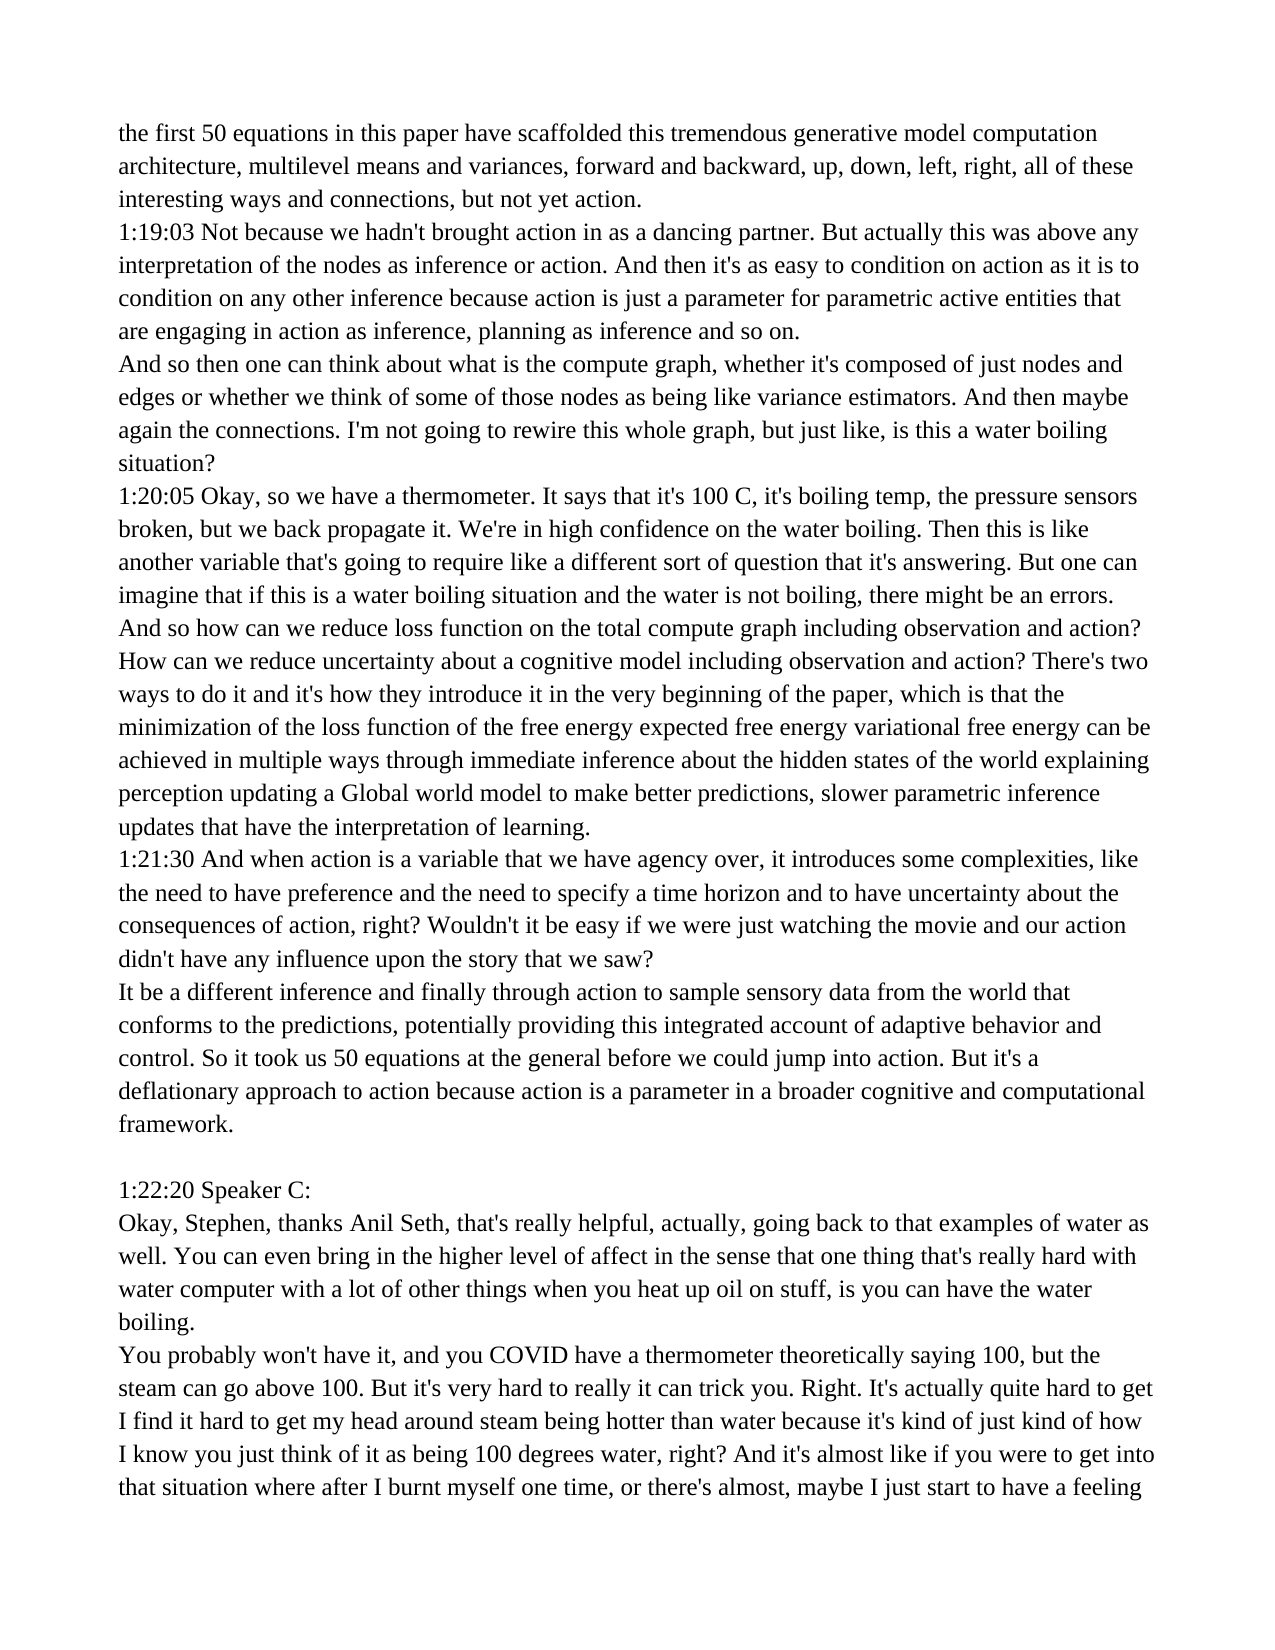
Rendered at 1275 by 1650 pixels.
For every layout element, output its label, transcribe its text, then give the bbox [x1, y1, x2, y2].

text It be a different inference and finally through action to sample sensory data from the world that conforms to the predictions, potentially providing this integrated account of adaptive behavior and control. So it took us 50 equations at the general before we could jump into action. But it's a deflationary approach to action because action is a parameter in a broader cognitive and computational framework. [118, 977, 1157, 1137]
text 1:19:03 Not because we hadn't brought action in as a dancing partner. But actually this was above any interpretation of the nodes as inference or action. And then it's as easy to condition on action as it is to condition on any other inference because action is just a parameter for parametric active entities that are engaging in action as inference, planning as inference and so on. [118, 217, 1157, 345]
text 1:21:30 And when action is a variable that we have agency over, it introduces some complexities, like the need to have preference and the need to specify a time horizon and to have uncertainty about the consequences of action, right? Wouldn't it be easy if we were just watching the movie and our action didn't have any influence upon the story that we saw? [118, 844, 1157, 972]
text And so then one can think about what is the compute graph, whether it's composed of just nodes and edges or whether we think of some of those nodes as being like variance estimators. And then maybe again the connections. I'm not going to rewire this whole graph, but just like, is this a water boiling situation? [118, 349, 1157, 477]
text And so how can we reduce loss function on the total compute graph including observation and action? How can we reduce uncertainty about a cognitive model including observation and action? There's two ways to do it and it's how they introduce it in the very beginning of the paper, which is that the minimization of the loss function of the free energy expected free energy variational free energy can be achieved in multiple ways through immediate inference about the hidden states of the world explaining perception updating a Global world model to make better predictions, slower parametric inference updates that have the interpretation of learning. [118, 613, 1157, 840]
text Okay, Stephen, thanks Anil Seth, that's really helpful, actually, going back to that examples of water as well. You can even bring in the higher level of affect in the sense that one thing that's really hard with water computer with a lot of other things when you heat up oil on stuff, is you can have the water boiling. [118, 1208, 1157, 1336]
text 1:20:05 Okay, so we have a thermometer. It says that it's 100 C, it's boiling temp, the pressure sensors broken, but we back propagate it. We're in high confidence on the water boiling. Then this is like another variable that's going to require like a different sort of question that it's answering. But one can imagine that if this is a water boiling situation and the water is not boiling, there might be an errors. [118, 481, 1157, 609]
text 1:22:20 Speaker C: [118, 1175, 1157, 1203]
text You probably won't have it, and you COVID have a thermometer theoretically saying 100, but the steam can go above 100. But it's very hard to really it can trick you. Right. It's actually quite hard to get I find it hard to get my head around steam being hotter than water because it's kind of just kind of how I know you just think of it as being 100 degrees water, right? And it's almost like if you were to get into that situation where after I burnt myself one time, or there's almost, maybe I just start to have a feeling [118, 1340, 1157, 1501]
text the first 50 equations in this paper have scaffolded this tremendous generative model computation architecture, multilevel means and variances, forward and backward, up, down, left, right, all of these interesting ways and connections, but not yet action. [118, 118, 1157, 213]
